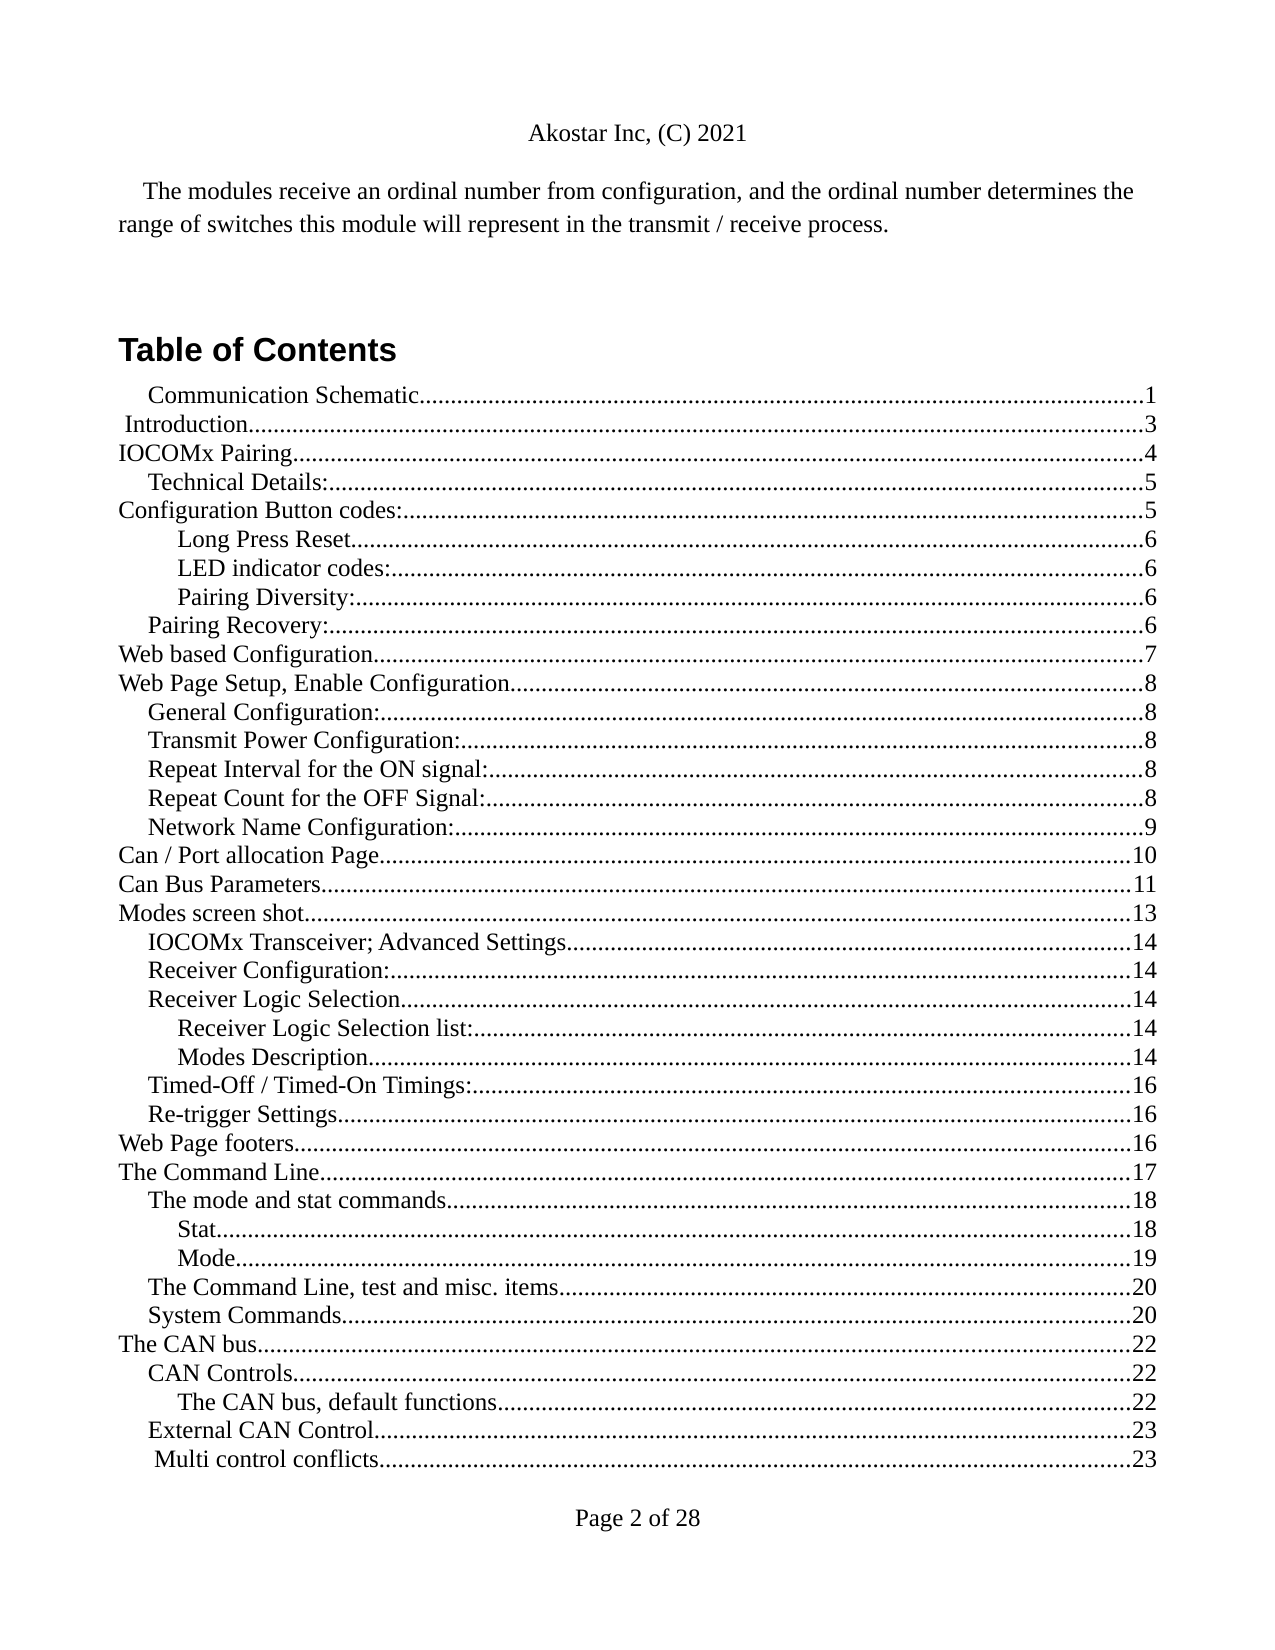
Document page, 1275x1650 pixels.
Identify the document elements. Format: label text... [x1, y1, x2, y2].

text General Configuration: 8 [148, 697, 1157, 726]
text IOCOMx Pairing 4 [118, 438, 1157, 467]
text System Commands 20 [148, 1301, 1157, 1329]
text Can / Port allocation Page 10 [118, 841, 1157, 869]
text Network Name Configuration: 9 [148, 812, 1157, 841]
text External CAN Control 23 [148, 1416, 1157, 1444]
text Multi control conflicts 23 [148, 1444, 1157, 1473]
text Technical Details: 5 [148, 467, 1157, 496]
text Web Page Setup, Enable Configuration 8 [118, 668, 1157, 697]
text Web based Configuration 7 [118, 639, 1157, 668]
text Configuration Button codes: 5 [118, 496, 1157, 524]
text Modes screen shot 13 [118, 898, 1157, 927]
text LED indicator codes: 6 [177, 553, 1157, 582]
text Pairing Diversity: 6 [177, 582, 1157, 611]
text The Command Line 17 [118, 1157, 1157, 1186]
text Stat 18 [177, 1214, 1157, 1243]
text Re-trigger Settings 16 [148, 1099, 1157, 1128]
text Communication Schematic 1 [148, 381, 1157, 409]
text Web Page footers 16 [118, 1128, 1157, 1157]
text CAN Controls 22 [148, 1358, 1157, 1387]
text The Command Line, test and misc. items 20 [148, 1272, 1157, 1301]
text Can Bus Parameters 11 [118, 869, 1157, 898]
text Repeat Interval for the ON signal: 8 [148, 754, 1157, 783]
subtitle Table of Contents [118, 329, 1157, 368]
text Receiver Configuration: 14 [148, 956, 1157, 984]
text Mode 19 [177, 1243, 1157, 1272]
text Timed-Off / Timed-On Timings: 16 [148, 1071, 1157, 1099]
text Pairing Recovery: 6 [148, 611, 1157, 639]
text Receiver Logic Selection 14 [148, 984, 1157, 1013]
text The mode and stat commands 18 [148, 1186, 1157, 1214]
text Repeat Count for the OFF Signal: 8 [148, 783, 1157, 812]
text Transmit Power Configuration: 8 [148, 726, 1157, 754]
text IOCOMx Transceiver; Advanced Settings 14 [148, 927, 1157, 956]
text Long Press Reset 6 [177, 524, 1157, 553]
text Receiver Logic Selection list: 14 [177, 1013, 1157, 1042]
text Modes Description 14 [177, 1042, 1157, 1071]
text The CAN bus, default functions 22 [177, 1387, 1157, 1416]
text Introduction 3 [118, 409, 1157, 438]
text The CAN bus 22 [118, 1329, 1157, 1358]
text The modules receive an ordinal number from configuration, and the ordinal number determines the range of switches this module will represent in the transmit / receive process. [118, 176, 1157, 238]
